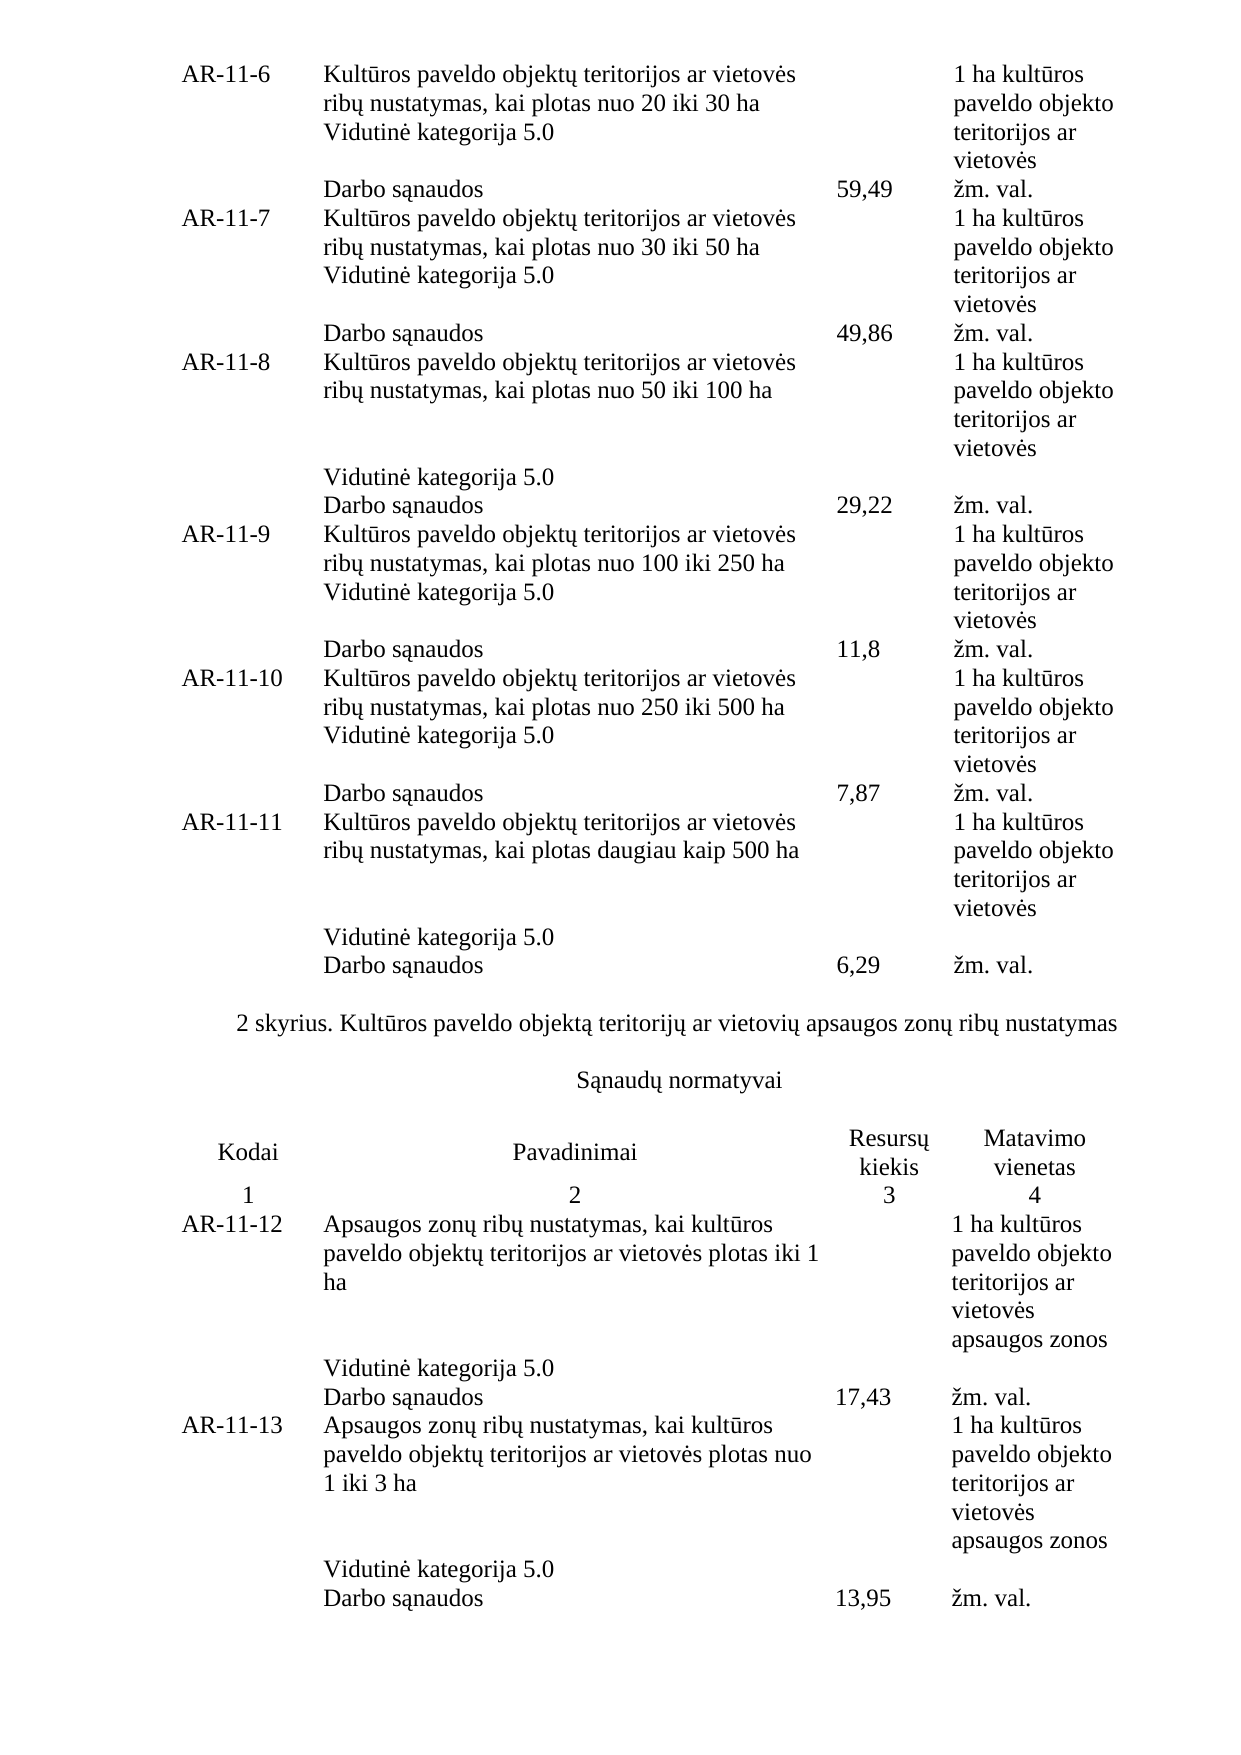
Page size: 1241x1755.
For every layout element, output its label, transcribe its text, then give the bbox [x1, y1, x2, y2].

text 2 skyrius. Kultūros paveldo objektą teritorijų ar vietovių apsaugos zonų ribų nustatymas [177, 1008, 1181, 1037]
text Sąnaudų normatyvai [177, 1065, 1181, 1094]
